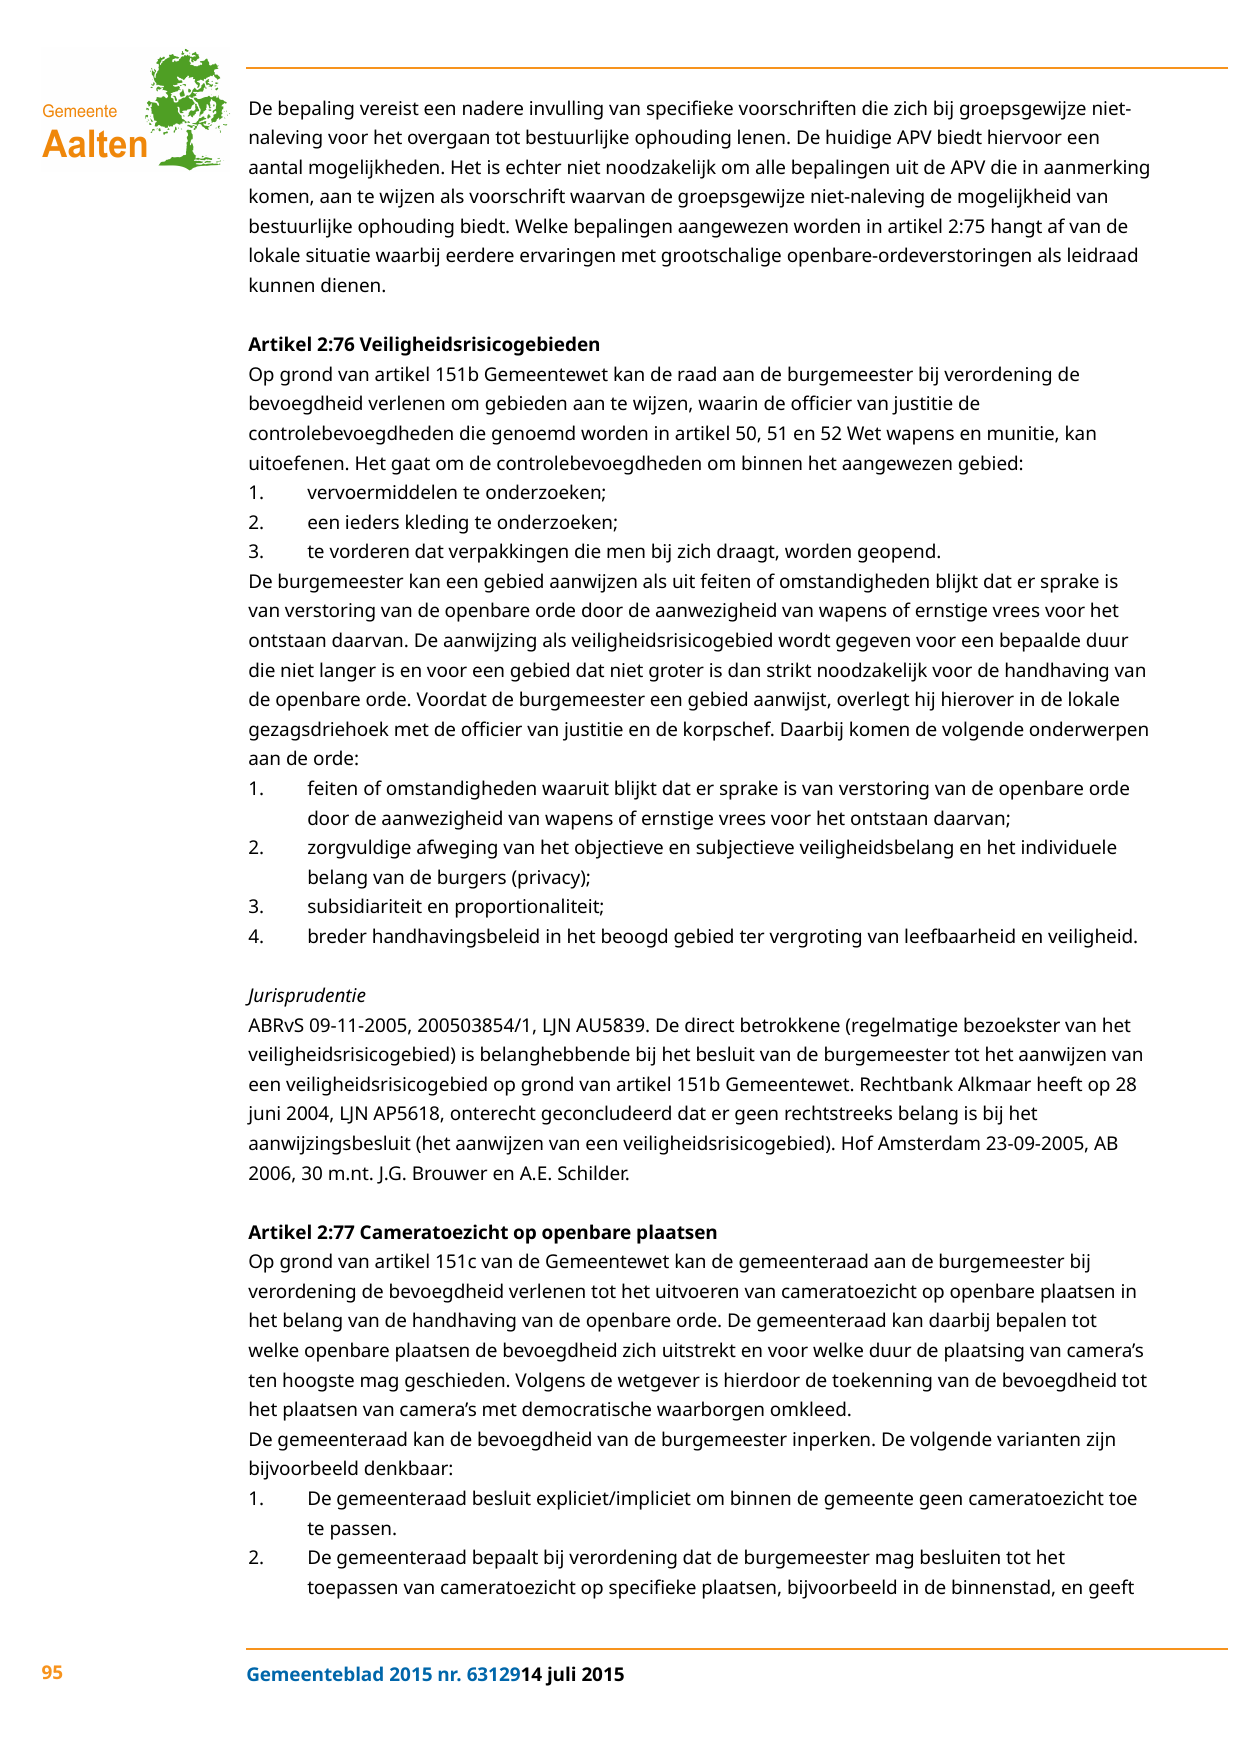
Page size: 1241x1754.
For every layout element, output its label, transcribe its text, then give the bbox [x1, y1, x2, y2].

text Artikel 2:76 Veiligheidsrisicogebieden [248, 331, 1152, 357]
list De gemeenteraad bepaalt bij verordening dat de burgemeester mag besluiten tot het toepassen van cameratoezicht op specifieke plaatsen, bijvoorbeeld in de binnenstad, en geeft [248, 1544, 1152, 1600]
list een ieders kleding te onderzoeken; [248, 509, 1152, 535]
list te vorderen dat verpakkingen die men bij zich draagt, worden geopend. [248, 538, 1152, 564]
text De gemeenteraad kan de bevoegdheid van de burgemeester inperken. De volgende varianten zijn bijvoorbeeld denkbaar: [248, 1426, 1152, 1481]
text De burgemeester kan een gebied aanwijzen als uit feiten of omstandigheden blijkt dat er sprake is van verstoring van de openbare orde door de aanwezigheid van wapens of ernstige vrees voor het ontstaan daarvan. De aanwijzing als veiligheidsrisicogebied wordt gegeven voor een bepaalde duur die niet langer is en voor een gebied dat niet groter is dan strikt noodzakelijk voor de handhaving van de openbare orde. Voordat de burgemeester een gebied aanwijst, overlegt hij hierover in de lokale gezagsdriehoek met de officier van justitie en de korpschef. Daarbij komen de volgende onderwerpen aan de orde: [248, 568, 1152, 771]
text Jurisprudentie [248, 982, 1152, 1008]
list zorgvuldige afweging van het objectieve en subjectieve veiligheidsbelang en het individuele belang van de burgers (privacy); [248, 834, 1152, 890]
list breder handhavingsbeleid in het beoogd gebied ter vergroting van leefbaarheid en veiligheid. [248, 923, 1152, 949]
text Op grond van artikel 151b Gemeentewet kan de raad aan de burgemeester bij verordening de bevoegdheid verlenen om gebieden aan te wijzen, waarin de officier van justitie de controlebevoegdheden die genoemd worden in artikel 50, 51 en 52 Wet wapens en munitie, kan uitoefenen. Het gaat om de controlebevoegdheden om binnen het aangewezen gebied: [248, 361, 1152, 476]
picture [41, 47, 231, 172]
text Artikel 2:77 Cameratoezicht op openbare plaatsen [248, 1219, 1152, 1245]
list vervoermiddelen te onderzoeken; [248, 479, 1152, 505]
text De bepaling vereist een nadere invulling van specifieke voorschriften die zich bij groepsgewijze niet-naleving voor het overgaan tot bestuurlijke ophouding lenen. De huidige APV biedt hiervoor een aantal mogelijkheden. Het is echter niet noodzakelijk om alle bepalingen uit de APV die in aanmerking komen, aan te wijzen als voorschrift waarvan de groepsgewijze niet-naleving de mogelijkheid van bestuurlijke ophouding biedt. Welke bepalingen aangewezen worden in artikel 2:75 hangt af van de lokale situatie waarbij eerdere ervaringen met grootschalige openbare-ordeverstoringen als leidraad kunnen dienen. [248, 95, 1152, 298]
text ABRvS 09-11-2005, 200503854/1, LJN AU5839. De direct betrokkene (regelmatige bezoekster van het veiligheidsrisicogebied) is belanghebbende bij het besluit van de burgemeester tot het aanwijzen van een veiligheidsrisicogebied op grond van artikel 151b Gemeentewet. Rechtbank Alkmaar heeft op 28 juni 2004, LJN AP5618, onterecht geconcludeerd dat er geen rechtstreeks belang is bij het aanwijzingsbesluit (het aanwijzen van een veiligheidsrisicogebied). Hof Amsterdam 23-09-2005, AB 2006, 30 m.nt. J.G. Brouwer en A.E. Schilder. [248, 1012, 1152, 1186]
list feiten of omstandigheden waaruit blijkt dat er sprake is van verstoring van de openbare orde door de aanwezigheid van wapens of ernstige vrees voor het ontstaan daarvan; [248, 775, 1152, 831]
list subsidiariteit en proportionaliteit; [248, 893, 1152, 919]
list De gemeenteraad besluit expliciet/impliciet om binnen de gemeente geen cameratoezicht toe te passen. [248, 1485, 1152, 1541]
text Op grond van artikel 151c van de Gemeentewet kan de gemeenteraad aan de burgemeester bij verordening de bevoegdheid verlenen tot het uitvoeren van cameratoezicht op openbare plaatsen in het belang van de handhaving van de openbare orde. De gemeenteraad kan daarbij bepalen tot welke openbare plaatsen de bevoegdheid zich uitstrekt en voor welke duur de plaatsing van camera’s ten hoogste mag geschieden. Volgens de wetgever is hierdoor de toekenning van de bevoegdheid tot het plaatsen van camera’s met democratische waarborgen omkleed. [248, 1248, 1152, 1422]
